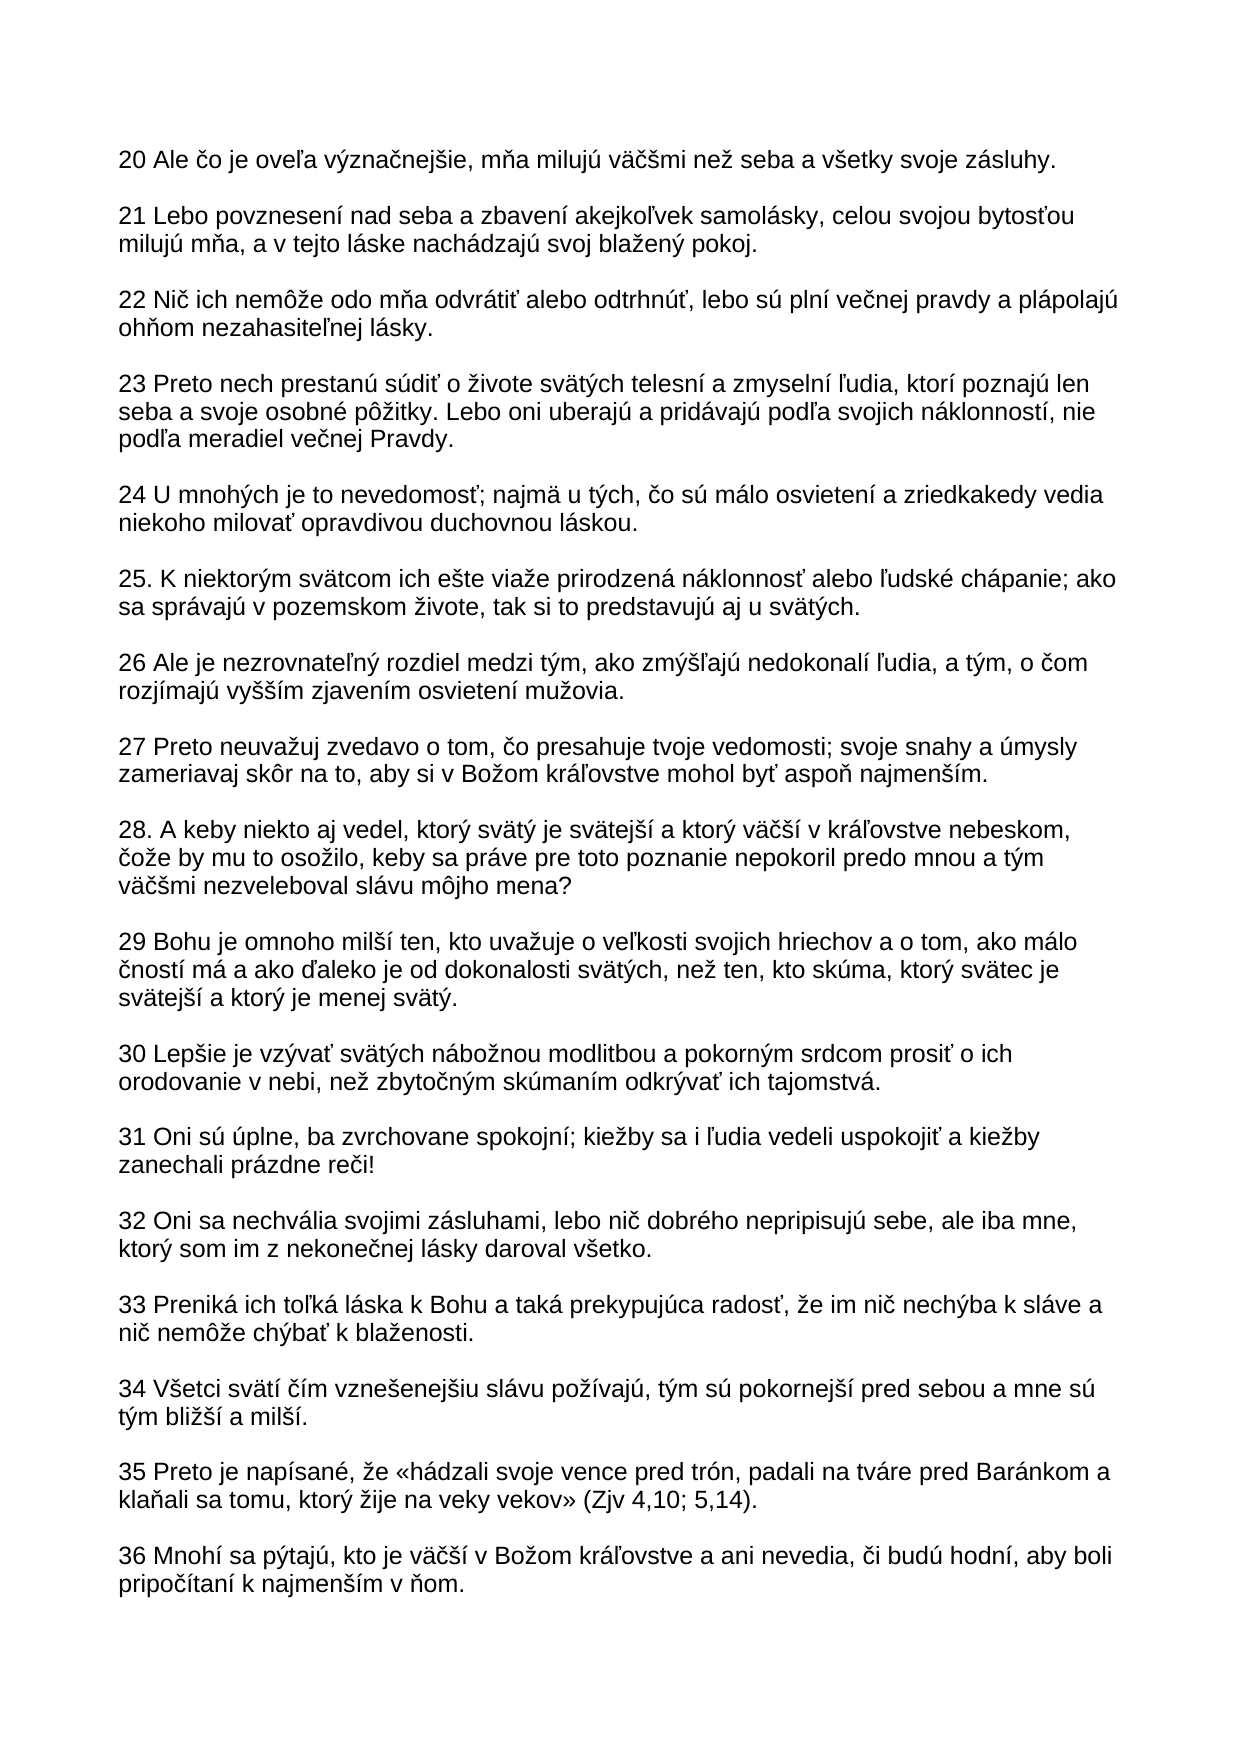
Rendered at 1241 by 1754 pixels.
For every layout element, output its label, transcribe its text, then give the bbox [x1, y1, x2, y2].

text 34 Všetci svätí čím vznešenejšiu slávu požívajú, tým sú pokornejší pred sebou a mne sú tým bližší a milší. [118, 1374, 1122, 1430]
text 33 Preniká ich toľká láska k Bohu a taká prekypujúca radosť, že im nič nechýba k sláve a nič nemôže chýbať k blaženosti. [118, 1291, 1122, 1346]
text 22 Nič ich nemôže odo mňa odvrátiť alebo odtrhnúť, lebo sú plní večnej pravdy a plápolajú ohňom nezahasiteľnej lásky. [118, 286, 1122, 341]
text 21 Lebo povznesení nad seba a zbavení akejkoľvek samolásky, celou svojou bytosťou milujú mňa, a v tejto láske nachádzajú svoj blažený pokoj. [118, 202, 1122, 258]
text 31 Oni sú úplne, ba zvrchovane spokojní; kiežby sa i ľudia vedeli uspokojiť a kiežby zanechali prázdne reči! [118, 1123, 1122, 1179]
text 20 Ale čo je oveľa význačnejšie, mňa milujú väčšmi než seba a všetky svoje zásluhy. [118, 146, 1122, 174]
text 29 Bohu je omnoho milší ten, kto uvažuje o veľkosti svojich hriechov a o tom, ako málo čností má a ako ďaleko je od dokonalosti svätých, než ten, kto skúma, ktorý svätec je svätejší a ktorý je menej svätý. [118, 928, 1122, 1011]
text 25. K niektorým svätcom ich ešte viaže prirodzená náklonnosť alebo ľudské chápanie; ako sa správajú v pozemskom živote, tak si to predstavujú aj u svätých. [118, 565, 1122, 621]
text 32 Oni sa nechvália svojimi zásluhami, lebo nič dobrého nepripisujú sebe, ale iba mne, ktorý som im z nekonečnej lásky daroval všetko. [118, 1207, 1122, 1263]
text 35 Preto je napísané, že «hádzali svoje vence pred trón, padali na tváre pred Baránkom a klaňali sa tomu, ktorý žije na veky vekov» (Zjv 4,10; 5,14). [118, 1458, 1122, 1514]
text 26 Ale je nezrovnateľný rozdiel medzi tým, ako zmýšľajú nedokonalí ľudia, a tým, o čom rozjímajú vyšším zjavením osvietení mužovia. [118, 648, 1122, 704]
text 27 Preto neuvažuj zvedavo o tom, čo presahuje tvoje vedomosti; svoje snahy a úmysly zameriavaj skôr na to, aby si v Božom kráľovstve mohol byť aspoň najmenším. [118, 732, 1122, 788]
text 30 Lepšie je vzývať svätých nábožnou modlitbou a pokorným srdcom prosiť o ich orodovanie v nebi, než zbytočným skúmaním odkrývať ich tajomstvá. [118, 1039, 1122, 1095]
text 24 U mnohých je to nevedomosť; najmä u tých, čo sú málo osvietení a zriedkakedy vedia niekoho milovať opravdivou duchovnou láskou. [118, 481, 1122, 537]
text 36 Mnohí sa pýtajú, kto je väčší v Božom kráľovstve a ani nevedia, či budú hodní, aby boli pripočítaní k najmenším v ňom. [118, 1542, 1122, 1598]
text 28. A keby niekto aj vedel, ktorý svätý je svätejší a ktorý väčší v kráľovstve nebeskom, čože by mu to osožilo, keby sa práve pre toto poznanie nepokoril predo mnou a tým väčšmi nezveleboval slávu môjho mena? [118, 816, 1122, 900]
text 23 Preto nech prestanú súdiť o živote svätých telesní a zmyselní ľudia, ktorí poznajú len seba a svoje osobné pôžitky. Lebo oni uberajú a pridávajú podľa svojich náklonností, nie podľa meradiel večnej Pravdy. [118, 369, 1122, 453]
